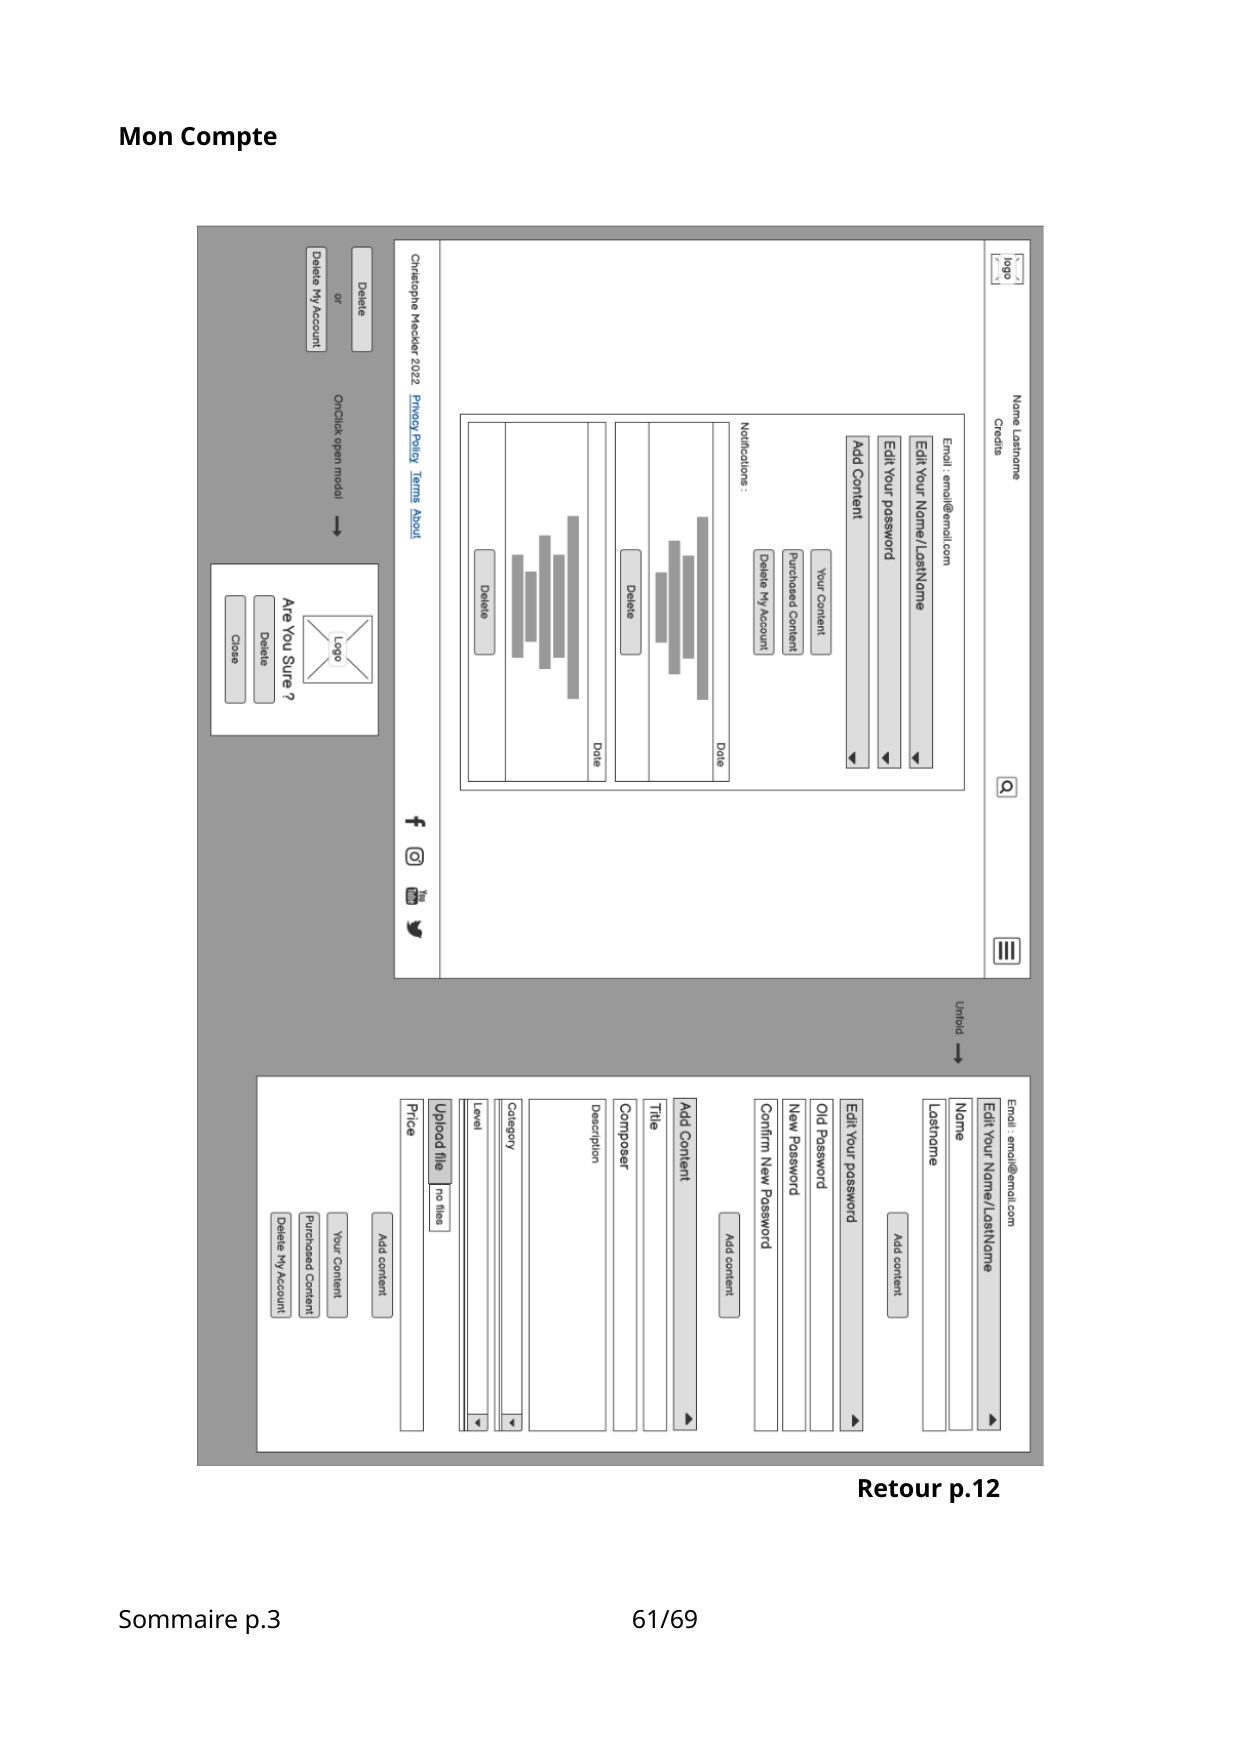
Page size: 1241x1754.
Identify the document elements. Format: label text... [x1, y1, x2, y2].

picture [197, 227, 1044, 1466]
text Retour p.10 [118, 1471, 1122, 1504]
subtitle Mon Compte [118, 118, 1122, 152]
